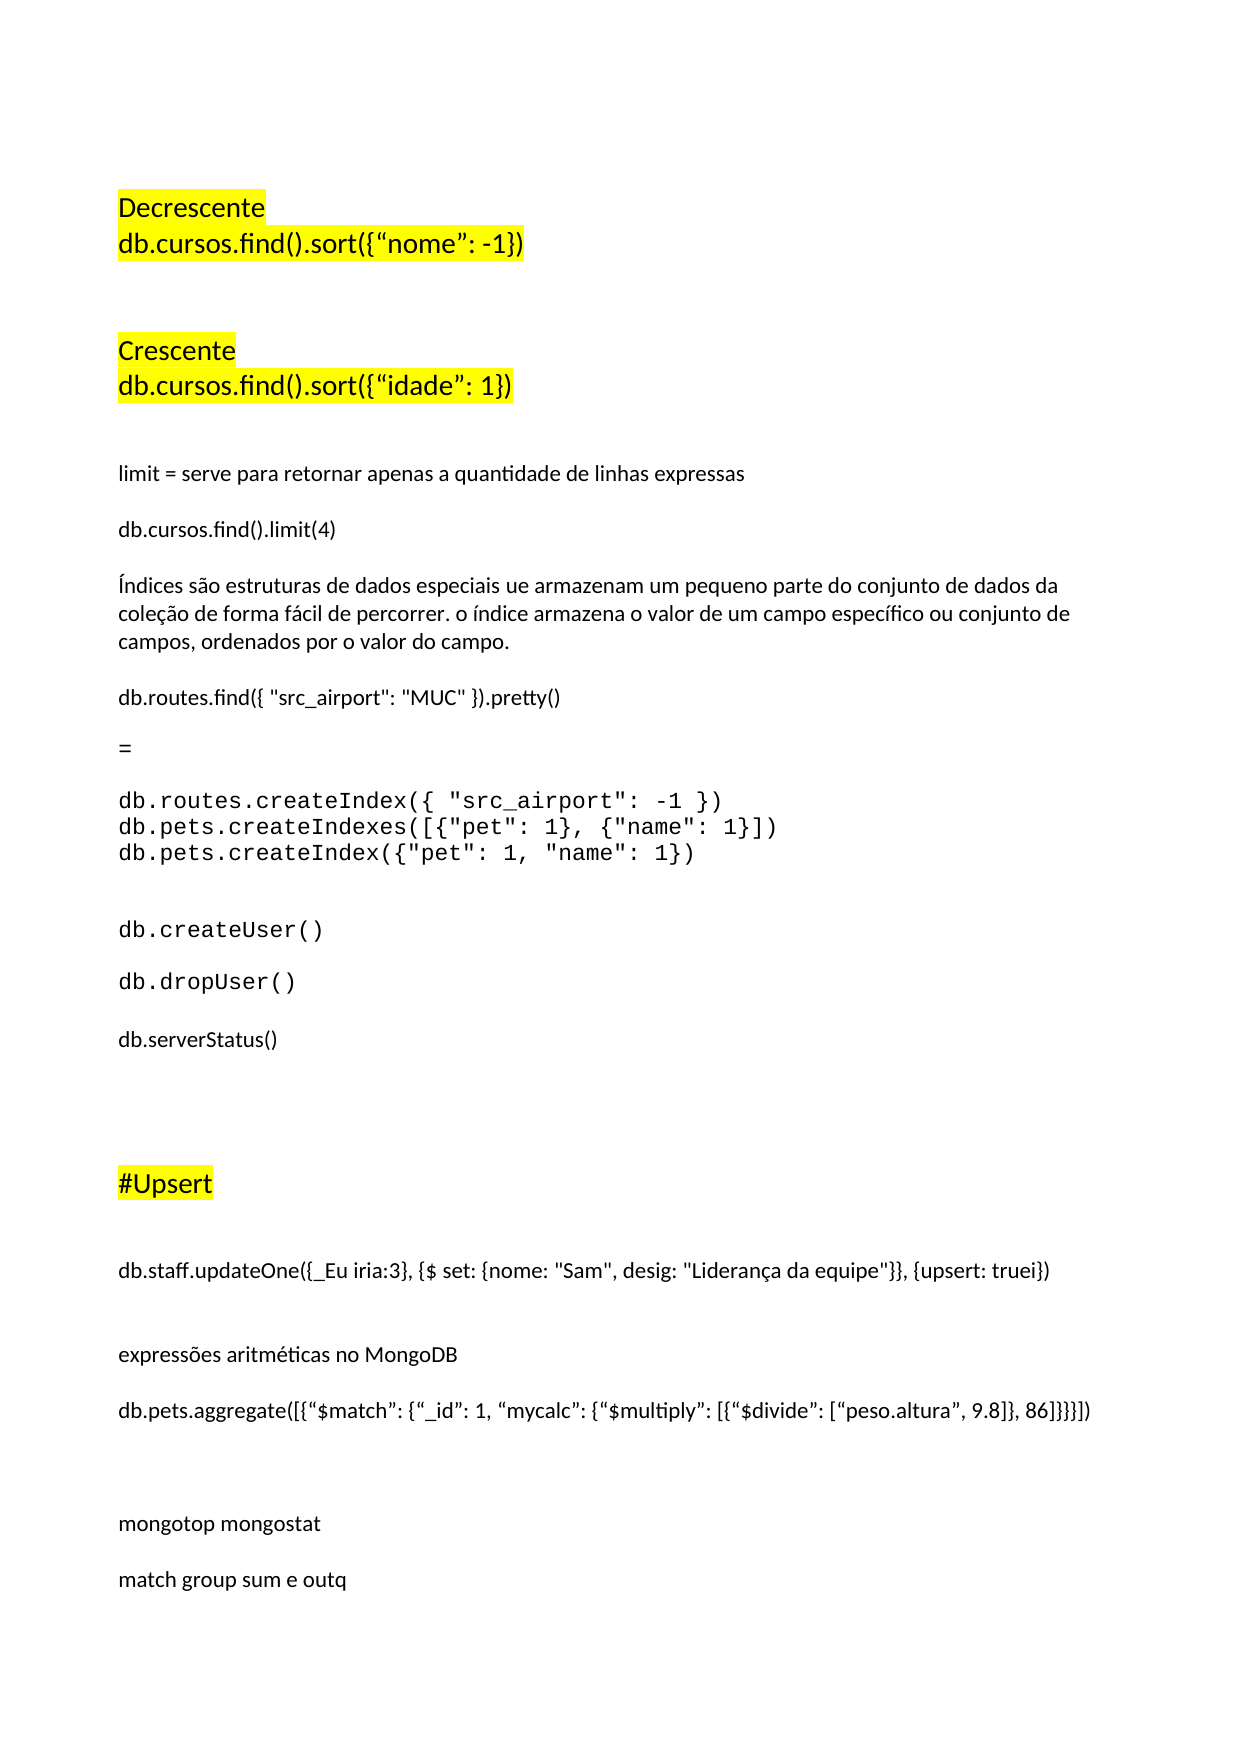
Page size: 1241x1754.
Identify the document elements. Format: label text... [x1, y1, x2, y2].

text Índices são estruturas de dados especiais ue armazenam um pequeno parte do conjunto de dados da coleção de forma fácil de percorrer. o índice armazena o valor de um campo específico ou conjunto de campos, ordenados por o valor do campo. [118, 571, 1122, 655]
text db.dropUser() [118, 971, 1122, 997]
text db.pets.aggregate([{“$match”: {“_id”: 1, “mycalc”: {“$multiply”: [{“$divide”: [“peso.altura”, 9.8]}, 86]}}}]) [118, 1397, 1122, 1424]
text db.routes.createIndex({ "src_airport": -1 }) [118, 789, 1122, 815]
text mongotop mongostat [118, 1509, 1122, 1537]
text limit = serve para retornar apenas a quantidade de linhas expressas [118, 459, 1122, 487]
text db.serverStatus() [118, 1025, 1122, 1053]
text db.pets.createIndex({"pet": 1, "name": 1}) [118, 841, 1122, 867]
text expressões aritméticas no MongoDB [118, 1341, 1122, 1368]
text db.staff.updateOne({_Eu iria:3}, {$ set: {nome: "Sam", desig: "Liderança da equipe"}}, {upsert: truei}) [118, 1256, 1122, 1284]
text db.cursos.find().limit(4) [118, 515, 1122, 543]
text db.routes.find({ "src_airport": "MUC" }).pretty() [118, 683, 1122, 711]
text match group sum e outq [118, 1565, 1122, 1593]
text db.createUser() [118, 919, 1122, 945]
text db.pets.createIndexes([{"pet": 1}, {"name": 1}]) [118, 815, 1122, 841]
text Decrescente [118, 189, 1122, 225]
text Crescente [118, 332, 1122, 367]
text db.cursos.find().sort({“nome”: -1}) [118, 225, 1122, 261]
text db.cursos.find().sort({“idade”: 1}) [118, 367, 1122, 403]
text #Upsert [118, 1165, 1122, 1200]
text = [118, 737, 1122, 763]
